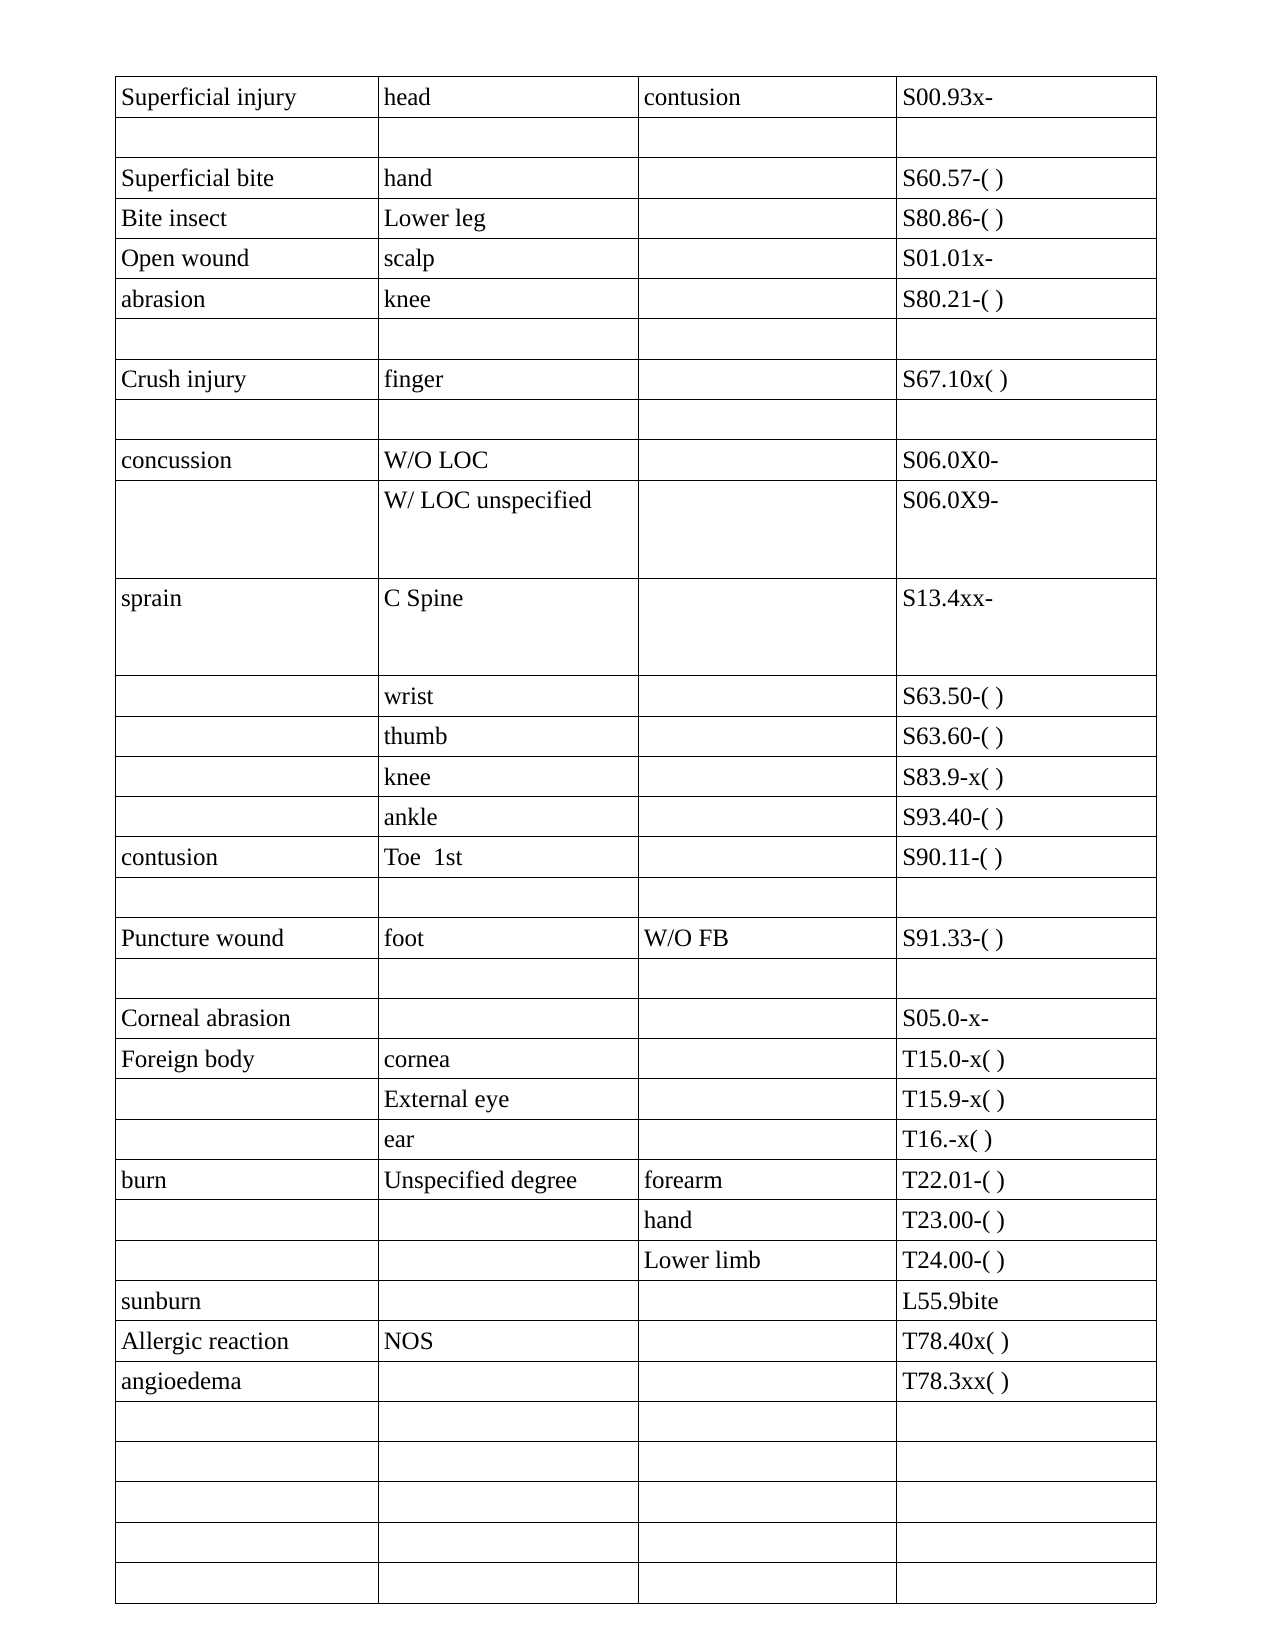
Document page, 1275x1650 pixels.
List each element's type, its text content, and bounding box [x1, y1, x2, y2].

table_cell concussion [116, 440, 378, 479]
table_cell ankle [379, 797, 638, 836]
table_cell [379, 1442, 638, 1481]
table_cell [639, 797, 896, 836]
table_cell [639, 1039, 896, 1078]
table_cell T16.-x( ) [897, 1120, 1156, 1159]
table_cell [897, 1523, 1156, 1562]
table_cell [116, 1120, 378, 1159]
table_cell NOS [379, 1321, 638, 1361]
table_cell [116, 1442, 378, 1481]
table_cell Toe 1st [379, 837, 638, 877]
table_cell [116, 481, 378, 577]
table_cell C Spine [379, 579, 638, 675]
table_cell Crush injury [116, 360, 378, 399]
table_cell [379, 878, 638, 917]
table_cell [116, 319, 378, 359]
table_cell hand [639, 1200, 896, 1239]
table_cell [379, 1241, 638, 1280]
table_cell [116, 797, 378, 836]
table_cell Allergic reaction [116, 1321, 378, 1361]
table_cell External eye [379, 1079, 638, 1119]
table_cell Unspecified degree [379, 1160, 638, 1199]
table_cell [116, 757, 378, 796]
table_cell T78.40x( ) [897, 1321, 1156, 1361]
table_cell W/O FB [639, 918, 896, 957]
table_cell S63.50-( ) [897, 676, 1156, 716]
table_cell Lower leg [379, 199, 638, 238]
table_cell [379, 959, 638, 998]
table_cell [639, 1523, 896, 1562]
table_cell T15.0-x( ) [897, 1039, 1156, 1078]
table_cell cornea [379, 1039, 638, 1078]
table_cell [639, 757, 896, 796]
table_cell [639, 1402, 896, 1441]
table_cell [116, 1079, 378, 1119]
table_cell knee [379, 757, 638, 796]
table_cell T24.00-( ) [897, 1241, 1156, 1280]
table_cell S06.0X9- [897, 481, 1156, 577]
table_cell [116, 1563, 378, 1602]
table_cell W/ LOC unspecified [379, 481, 638, 577]
table_cell [897, 1442, 1156, 1481]
table_cell [379, 1402, 638, 1441]
table_cell [116, 959, 378, 998]
table_cell S01.01x- [897, 239, 1156, 278]
table_cell finger [379, 360, 638, 399]
table_cell [379, 319, 638, 359]
table_cell S91.33-( ) [897, 918, 1156, 957]
table_cell Corneal abrasion [116, 999, 378, 1038]
table_cell T22.01-( ) [897, 1160, 1156, 1199]
table_cell [639, 959, 896, 998]
table_cell [639, 400, 896, 439]
table_cell thumb [379, 717, 638, 756]
table_header S00.93x- [897, 77, 1156, 117]
table_cell [639, 1442, 896, 1481]
table_cell [639, 118, 896, 157]
table_cell hand [379, 158, 638, 197]
table_cell S60.57-( ) [897, 158, 1156, 197]
table_cell [639, 1321, 896, 1361]
table_cell [116, 717, 378, 756]
table_cell S83.9-x( ) [897, 757, 1156, 796]
table_cell S80.21-( ) [897, 279, 1156, 318]
table_cell [639, 1079, 896, 1119]
table_cell [639, 1362, 896, 1401]
table_cell [897, 1402, 1156, 1441]
table_cell [897, 1563, 1156, 1602]
table_cell S67.10x( ) [897, 360, 1156, 399]
table_cell [639, 1120, 896, 1159]
table_cell S93.40-( ) [897, 797, 1156, 836]
table_cell [639, 579, 896, 675]
table_header Superficial injury [116, 77, 378, 117]
table_cell S63.60-( ) [897, 717, 1156, 756]
table_cell sunburn [116, 1281, 378, 1320]
table_cell S80.86-( ) [897, 199, 1156, 238]
table_cell [116, 1523, 378, 1562]
table_cell [639, 158, 896, 197]
table_cell ear [379, 1120, 638, 1159]
table_cell [897, 118, 1156, 157]
table_cell [116, 1482, 378, 1522]
table_cell sprain [116, 579, 378, 675]
table_cell Open wound [116, 239, 378, 278]
table_cell [116, 400, 378, 439]
table_cell Lower limb [639, 1241, 896, 1280]
table_cell [639, 440, 896, 479]
table_cell [379, 1563, 638, 1602]
table_cell [116, 118, 378, 157]
table_cell [897, 400, 1156, 439]
table_cell S05.0-x- [897, 999, 1156, 1038]
table_cell burn [116, 1160, 378, 1199]
table_cell [639, 360, 896, 399]
table_cell [639, 999, 896, 1038]
table_cell [639, 239, 896, 278]
table_cell Puncture wound [116, 918, 378, 957]
table_cell [639, 481, 896, 577]
table_cell [639, 199, 896, 238]
table_cell [639, 319, 896, 359]
table_cell [379, 400, 638, 439]
table_cell [639, 676, 896, 716]
table_header head [379, 77, 638, 117]
table_cell Superficial bite [116, 158, 378, 197]
table_cell Bite insect [116, 199, 378, 238]
table_cell wrist [379, 676, 638, 716]
table_cell [379, 118, 638, 157]
table_cell [379, 999, 638, 1038]
table_cell [379, 1523, 638, 1562]
table_cell [639, 837, 896, 877]
table_cell scalp [379, 239, 638, 278]
table_cell L55.9bite [897, 1281, 1156, 1320]
table_cell [116, 878, 378, 917]
table_cell [897, 319, 1156, 359]
table_cell [379, 1482, 638, 1522]
table_cell [379, 1362, 638, 1401]
table_cell forearm [639, 1160, 896, 1199]
table_cell [116, 1402, 378, 1441]
table_cell [639, 1563, 896, 1602]
table_cell contusion [116, 837, 378, 877]
table_cell S06.0X0- [897, 440, 1156, 479]
table_cell [116, 676, 378, 716]
table_cell W/O LOC [379, 440, 638, 479]
table_cell [379, 1281, 638, 1320]
table_cell [116, 1200, 378, 1239]
table_cell abrasion [116, 279, 378, 318]
table_cell [639, 1281, 896, 1320]
table_cell Foreign body [116, 1039, 378, 1078]
table_cell T23.00-( ) [897, 1200, 1156, 1239]
table_cell [116, 1241, 378, 1280]
table_cell knee [379, 279, 638, 318]
table_cell [897, 1482, 1156, 1522]
table_cell S90.11-( ) [897, 837, 1156, 877]
table_header contusion [639, 77, 896, 117]
table_cell [897, 959, 1156, 998]
table_cell angioedema [116, 1362, 378, 1401]
table_cell foot [379, 918, 638, 957]
table_cell [639, 1482, 896, 1522]
table_cell [379, 1200, 638, 1239]
table_cell S13.4xx- [897, 579, 1156, 675]
table_cell T78.3xx( ) [897, 1362, 1156, 1401]
table_cell [897, 878, 1156, 917]
table_cell [639, 279, 896, 318]
table_cell T15.9-x( ) [897, 1079, 1156, 1119]
table_cell [639, 878, 896, 917]
table_cell [639, 717, 896, 756]
